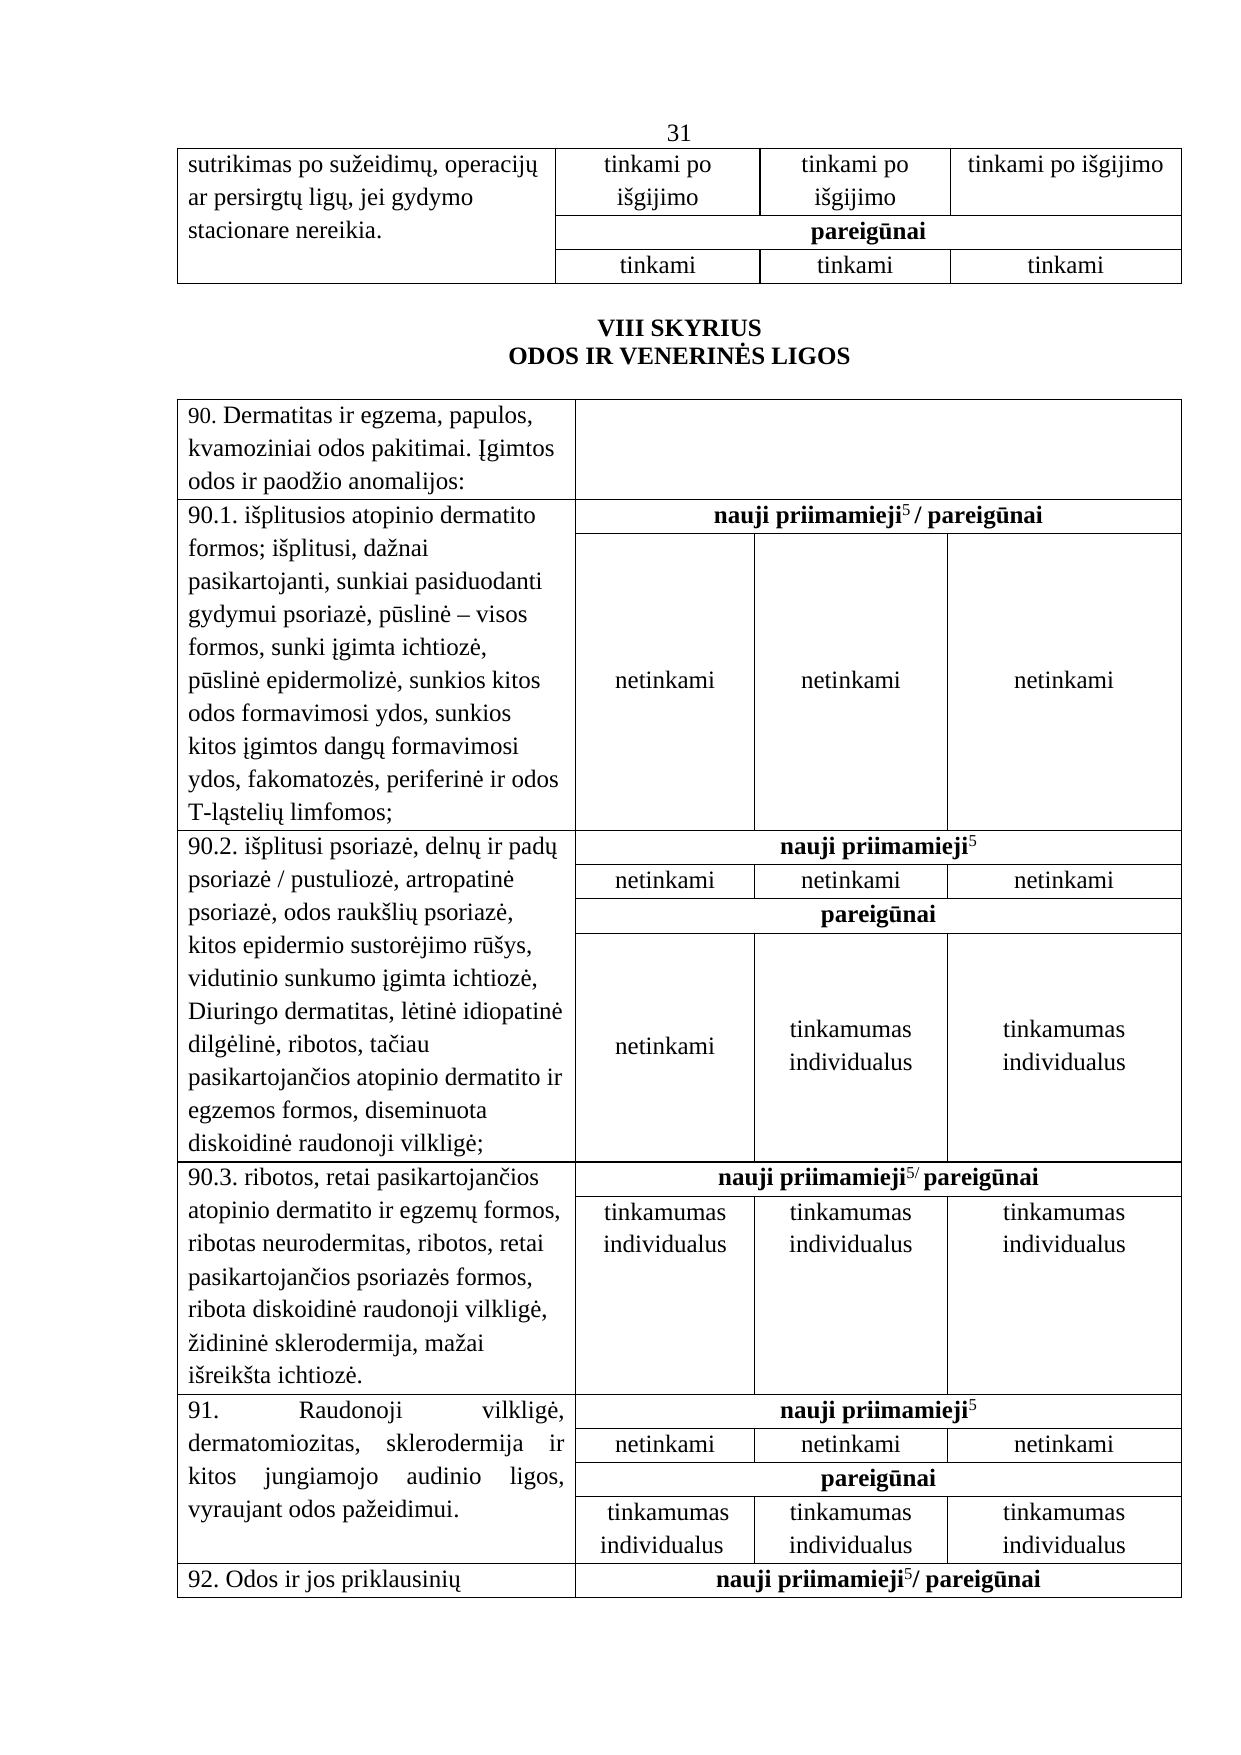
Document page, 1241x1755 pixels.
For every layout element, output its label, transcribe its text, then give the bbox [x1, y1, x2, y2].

table_cell netinkami [948, 534, 1181, 830]
text VIII SKYRIUS [177, 313, 1181, 341]
table_cell tinkamumas individualus [755, 934, 947, 1161]
table_cell nauji priimamieji5/ pareigūnai [576, 1564, 1181, 1597]
table_cell 90.3. ribotos, retai pasikartojančios atopinio dermatito ir egzemų formos, ribotas neurodermitas, ribotos, retai pasikartojančios psoriazės formos, ribota diskoidinė raudonoji vilkligė, židininė sklerodermija, mažai išreikšta ichtiozė. [178, 1163, 575, 1394]
table_cell netinkami [755, 865, 947, 898]
table_cell netinkami [576, 534, 754, 830]
table_cell 92. Odos ir jos priklausinių [178, 1564, 575, 1597]
table_cell pareigūnai [576, 1463, 1181, 1496]
table_cell netinkami [948, 1429, 1181, 1462]
table_cell tinkamumas individualus [755, 1497, 947, 1563]
table_cell tinkami [951, 250, 1181, 283]
table_cell tinkamumas individualus [948, 934, 1181, 1161]
table_cell netinkami [755, 1429, 947, 1462]
table_cell tinkami [556, 250, 759, 283]
table_cell nauji priimamieji5 / pareigūnai [576, 500, 1181, 533]
table_cell tinkamumas individualus [948, 1197, 1181, 1394]
table_cell 90.2. išplitusi psoriazė, delnų ir padų psoriazė / pustuliozė, artropatinė psoriazė, odos raukšlių psoriazė, kitos epidermio sustorėjimo rūšys, vidutinio sunkumo įgimta ichtiozė, Diuringo dermatitas, lėtinė idiopatinė dilgėlinė, ribotos, tačiau pasikartojančios atopinio dermatito ir egzemos formos, diseminuota diskoidinė raudonoji vilkligė; [178, 831, 575, 1161]
table_cell tinkami po išgijimo [761, 149, 950, 215]
table_cell 91. Raudonoji vilkligė, dermatomiozitas, sklerodermija ir kitos jungiamojo audinio ligos, vyraujant odos pažeidimui. [178, 1395, 575, 1563]
table_cell nauji priimamieji5/ pareigūnai [576, 1163, 1181, 1196]
table_cell pareigūnai [556, 216, 1181, 249]
table_header 90. Dermatitas ir egzema, papulos, kvamoziniai odos pakitimai. Įgimtos odos ir paodžio anomalijos: [178, 400, 575, 499]
table_cell sutrikimas po sužeidimų, operacijų ar persirgtų ligų, jei gydymo stacionare nereikia. [178, 149, 555, 283]
table_cell tinkamumas individualus [576, 1497, 754, 1563]
text ODOS IR VENERINĖS LIGOS [177, 341, 1181, 370]
table_cell pareigūnai [576, 899, 1181, 932]
table_cell 90.1. išplitusios atopinio dermatito formos; išplitusi, dažnai pasikartojanti, sunkiai pasiduodanti gydymui psoriazė, pūslinė – visos formos, sunki įgimta ichtiozė, pūslinė epidermolizė, sunkios kitos odos formavimosi ydos, sunkios kitos įgimtos dangų formavimosi ydos, fakomatozės, periferinė ir odos T-ląstelių limfomos; [178, 500, 575, 830]
table_cell tinkamumas individualus [576, 1197, 754, 1394]
table_cell nauji priimamieji5 [576, 1395, 1181, 1428]
table_cell tinkami po išgijimo [951, 149, 1181, 215]
table_cell netinkami [576, 934, 754, 1161]
table_cell tinkami [761, 250, 950, 283]
table_cell tinkami po išgijimo [556, 149, 759, 215]
table_cell netinkami [576, 1429, 754, 1462]
table_header [576, 400, 1181, 499]
table_cell netinkami [576, 865, 754, 898]
table_cell nauji priimamieji5 [576, 831, 1181, 864]
table_cell tinkamumas individualus [948, 1497, 1181, 1563]
table_cell tinkamumas individualus [755, 1197, 947, 1394]
table_cell netinkami [948, 865, 1181, 898]
table_cell netinkami [755, 534, 947, 830]
